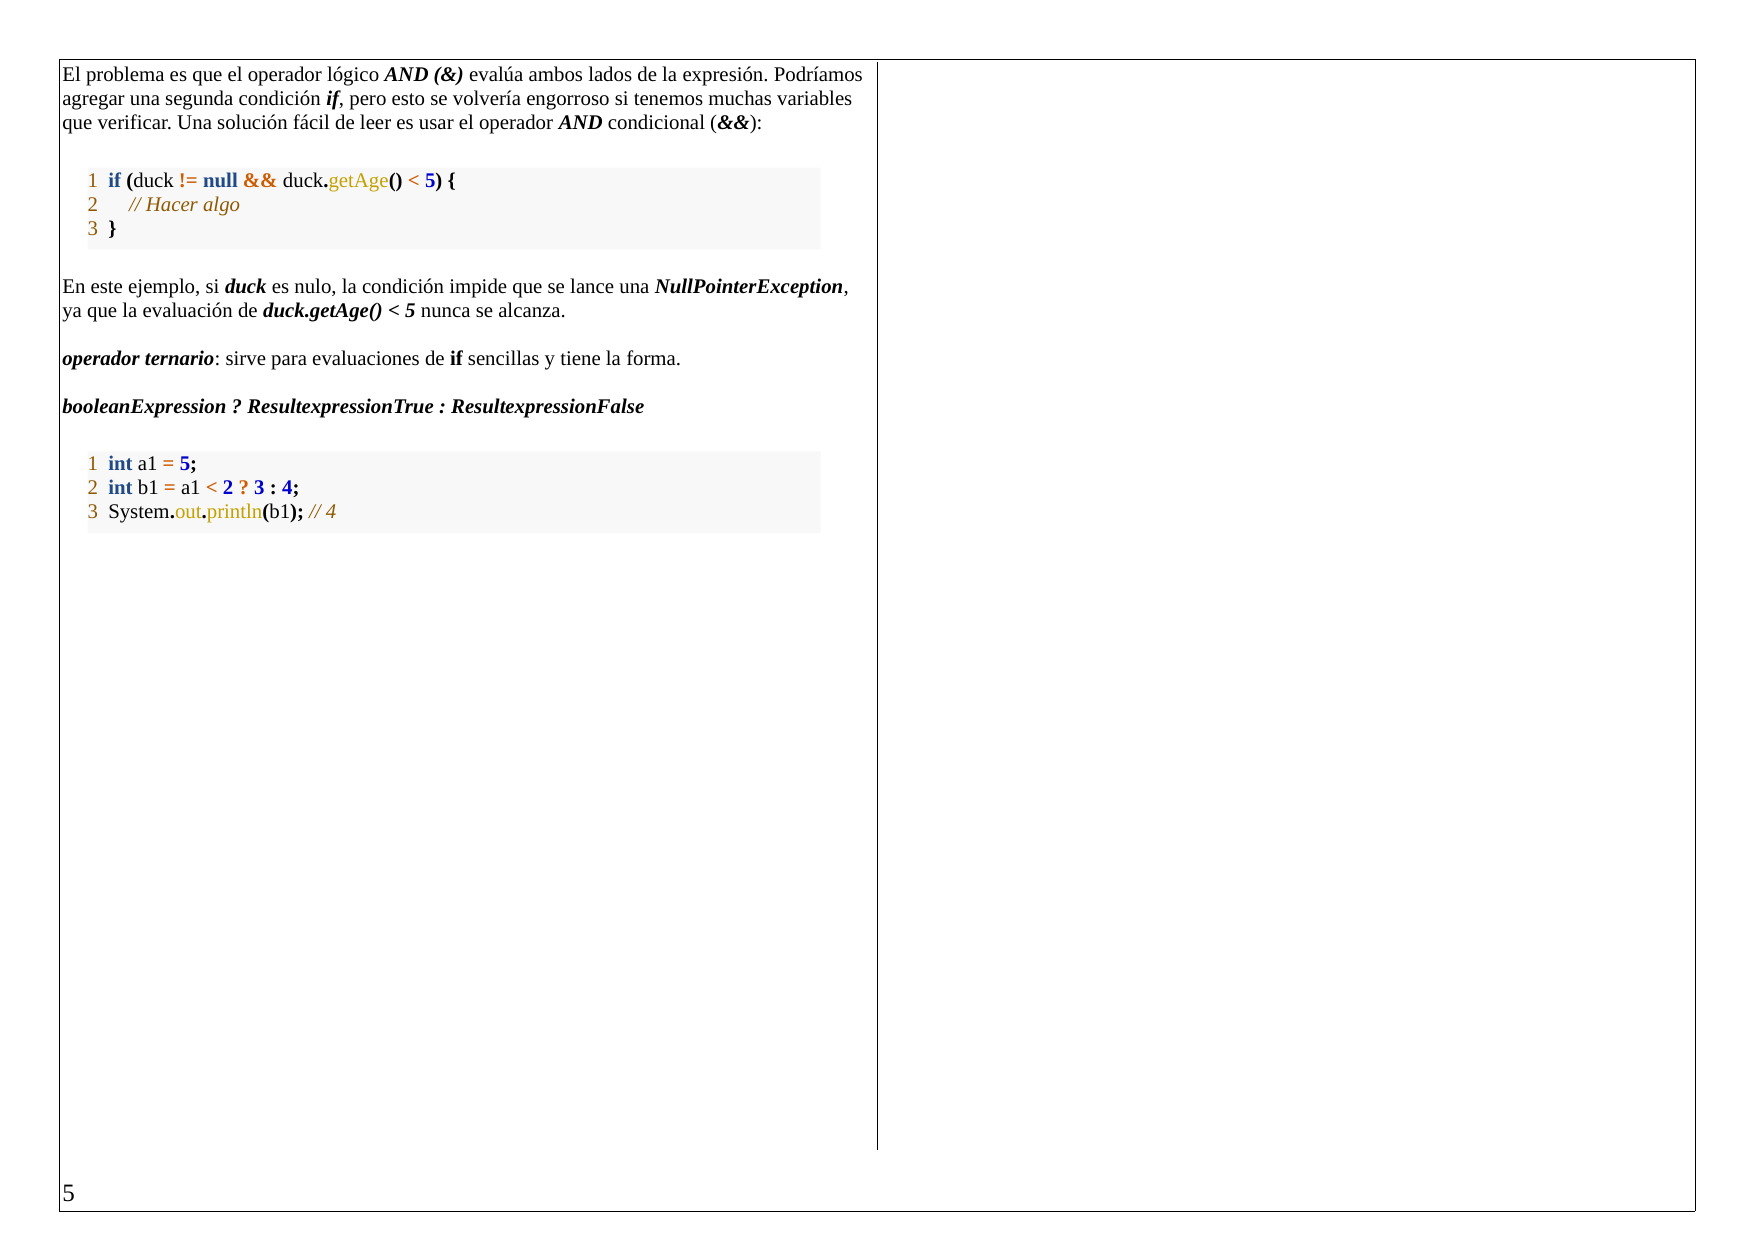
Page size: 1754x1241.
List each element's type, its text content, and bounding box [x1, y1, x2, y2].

text El problema es que el operador lógico AND (&) evalúa ambos lados de la expresión. Podríamos agregar una segunda condición if, pero esto se volvería engorroso si tenemos muchas variables que verificar. Una solución fácil de leer es usar el operador AND condicional (&&): [62, 62, 869, 134]
text En este ejemplo, si duck es nulo, la condición impide que se lance una NullPointerException, ya que la evaluación de duck.getAge() < 5 nunca se alcanza. [62, 274, 869, 322]
text operador ternario: sirve para evaluaciones de if sencillas y tiene la forma. [62, 346, 869, 370]
text booleanExpression ? ResultexpressionTrue : ResultexpressionFalse [62, 394, 869, 418]
